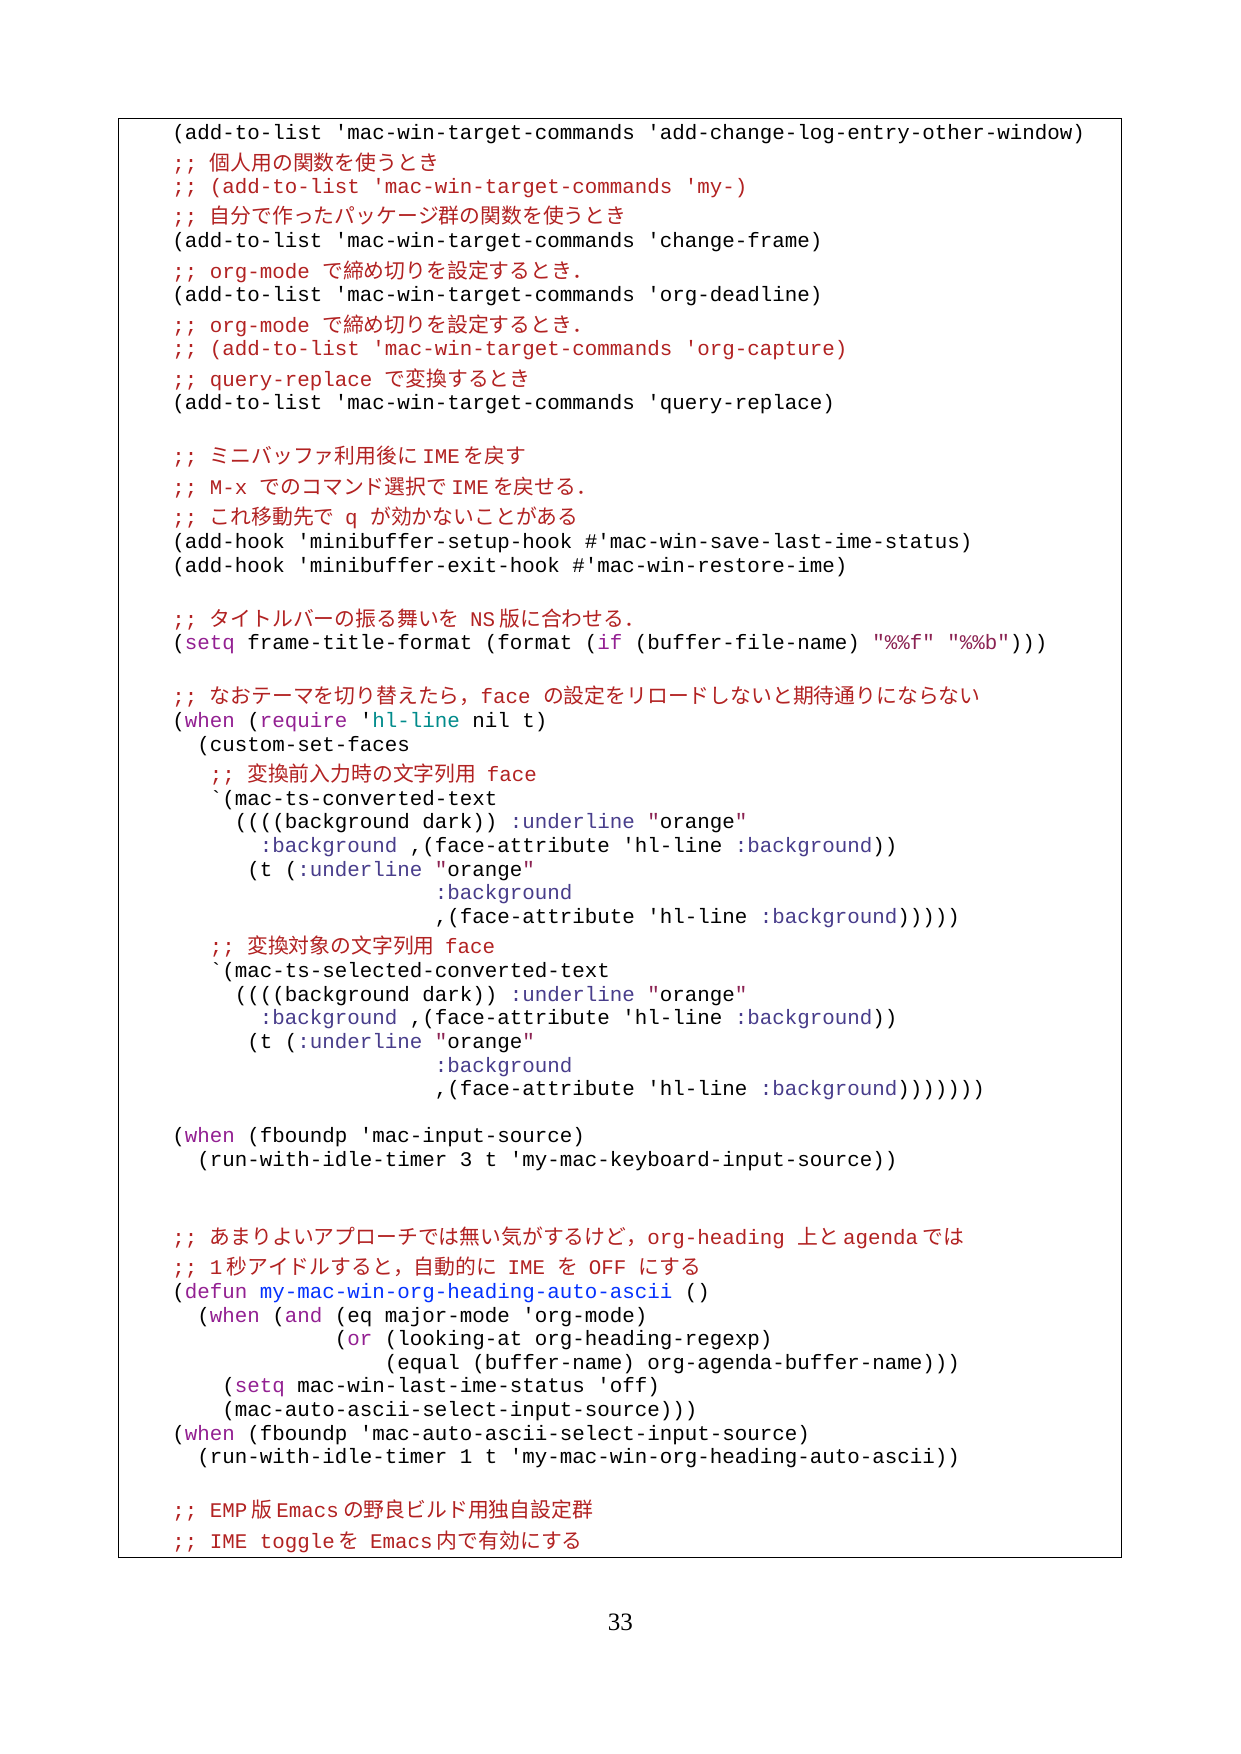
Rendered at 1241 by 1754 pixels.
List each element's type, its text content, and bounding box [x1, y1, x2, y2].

text (setq frame-title-format (format (if (buffer-file-name) "%%f" "%%b"))) [119, 628, 1121, 652]
text (add-to-list 'mac-win-target-commands 'change-frame) [119, 226, 1121, 250]
text ;; EMP版Emacsの野良ビルド用独自設定群 [119, 1490, 1121, 1520]
text ,(face-attribute 'hl-line :background))))))) [119, 1074, 1121, 1098]
text (add-to-list 'mac-win-target-commands 'org-deadline) [119, 280, 1121, 304]
text ((((background dark)) :underline "orange" [119, 980, 1121, 1003]
text (when (fboundp 'mac-input-source) [119, 1122, 1121, 1145]
text (add-to-list 'mac-win-target-commands 'query-replace) [119, 388, 1121, 412]
text ;; タイトルバーの振る舞いを NS版に合わせる． [119, 598, 1121, 628]
text (when (fboundp 'mac-auto-ascii-select-input-source) [119, 1419, 1121, 1442]
text ;; 変換対象の文字列用 face [119, 926, 1121, 956]
text (mac-auto-ascii-select-input-source))) [119, 1395, 1121, 1419]
text (t (:underline "orange" [119, 1027, 1121, 1051]
text (t (:underline "orange" [119, 855, 1121, 878]
text (setq mac-win-last-ime-status 'off) [119, 1372, 1121, 1395]
text ;; 自分で作ったパッケージ群の関数を使うとき [119, 196, 1121, 226]
text :background ,(face-attribute 'hl-line :background)) [119, 831, 1121, 855]
text `(mac-ts-converted-text [119, 784, 1121, 807]
text ;; なおテーマを切り替えたら，face の設定をリロードしないと期待通りにならない [119, 676, 1121, 706]
text :background ,(face-attribute 'hl-line :background)) [119, 1003, 1121, 1027]
text (run-with-idle-timer 1 t 'my-mac-win-org-heading-auto-ascii)) [119, 1442, 1121, 1466]
text (run-with-idle-timer 3 t 'my-mac-keyboard-input-source)) [119, 1145, 1121, 1169]
text (defun my-mac-win-org-heading-auto-ascii () [119, 1277, 1121, 1301]
text ;; あまりよいアプローチでは無い気がするけど，org-heading 上とagendaでは [119, 1216, 1121, 1247]
text (add-to-list 'mac-win-target-commands 'add-change-log-entry-other-window) [119, 119, 1121, 142]
text (when (require 'hl-line nil t) [119, 706, 1121, 730]
text ;; 個人用の関数を使うとき [119, 142, 1121, 172]
text ;; org-mode で締め切りを設定するとき． [119, 250, 1121, 280]
text ((((background dark)) :underline "orange" [119, 807, 1121, 831]
text `(mac-ts-selected-converted-text [119, 956, 1121, 980]
text ;; ミニバッファ利用後にIMEを戻す [119, 436, 1121, 466]
text (equal (buffer-name) org-agenda-buffer-name))) [119, 1348, 1121, 1372]
text (add-hook 'minibuffer-setup-hook #'mac-win-save-last-ime-status) [119, 527, 1121, 551]
text :background [119, 1051, 1121, 1074]
text (or (looking-at org-heading-regexp) [119, 1324, 1121, 1348]
text ;; (add-to-list 'mac-win-target-commands 'my-) [119, 172, 1121, 196]
text ;; これ移動先で q が効かないことがある [119, 497, 1121, 527]
text ;; M-x でのコマンド選択でIMEを戻せる． [119, 466, 1121, 497]
text ;; org-mode で締め切りを設定するとき． [119, 304, 1121, 334]
text ,(face-attribute 'hl-line :background))))) [119, 902, 1121, 926]
text (add-hook 'minibuffer-exit-hook #'mac-win-restore-ime) [119, 551, 1121, 574]
text ;; query-replace で変換するとき [119, 358, 1121, 388]
text ;; 変換前入力時の文字列用 face [119, 753, 1121, 784]
text (when (and (eq major-mode 'org-mode) [119, 1301, 1121, 1324]
text ;; IME toggleを Emacs内で有効にする [119, 1520, 1121, 1557]
text ;; 1秒アイドルすると，自動的に IME を OFF にする [119, 1247, 1121, 1277]
text :background [119, 878, 1121, 902]
text ;; (add-to-list 'mac-win-target-commands 'org-capture) [119, 334, 1121, 358]
text (custom-set-faces [119, 730, 1121, 753]
